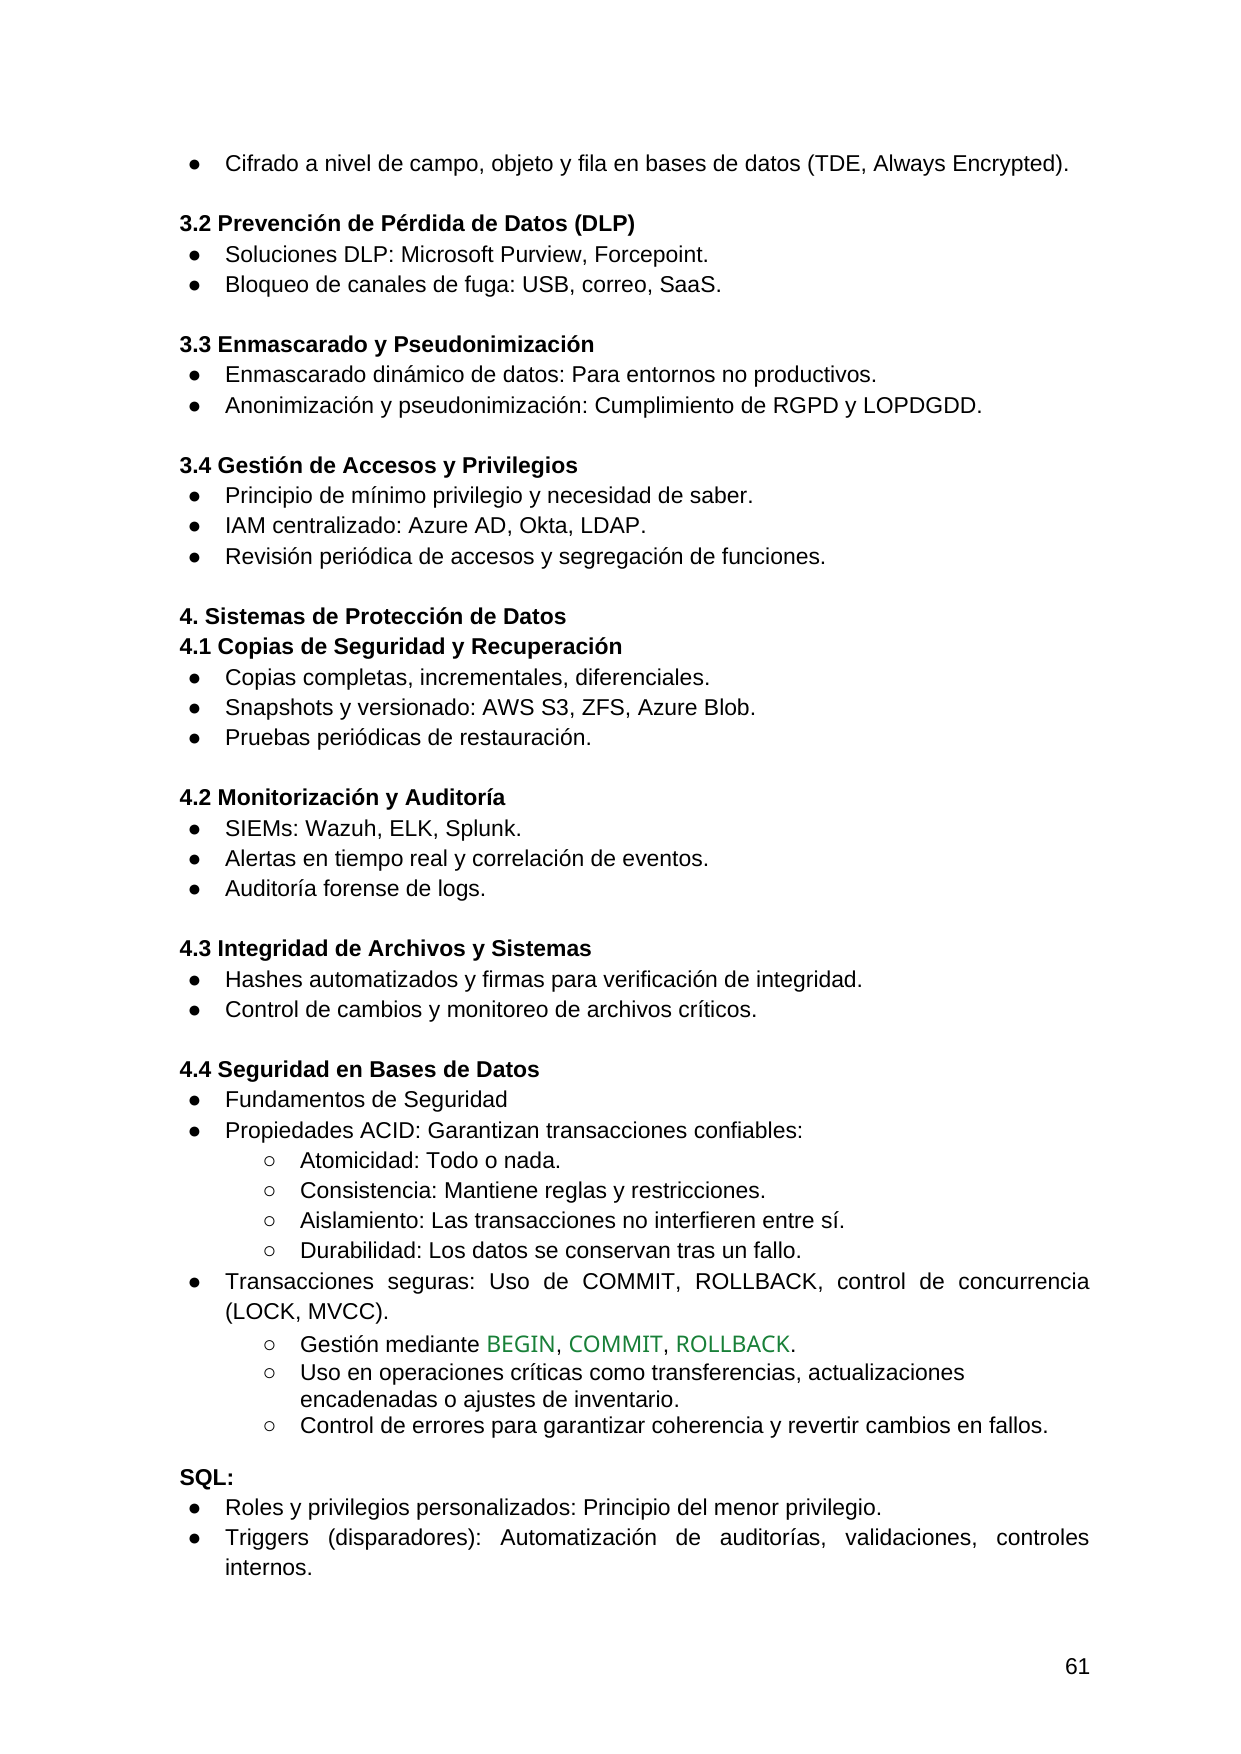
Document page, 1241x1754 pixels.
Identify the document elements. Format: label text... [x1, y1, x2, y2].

list Control de cambios y monitoreo de archivos críticos. [187, 996, 1090, 1022]
text 3.3 Enmascarado y Pseudonimización [179, 331, 1090, 358]
list Bloqueo de canales de fuga: USB, correo, SaaS. [187, 271, 1090, 297]
list Copias completas, incrementales, diferenciales. [187, 663, 1090, 690]
list Enmascarado dinámico de datos: Para entornos no productivos. [187, 361, 1090, 388]
list Propiedades ACID: Garantizan transacciones confiables: [187, 1117, 1090, 1143]
list Snapshots y versionado: AWS S3, ZFS, Azure Blob. [187, 694, 1090, 720]
text 3.2 Prevención de Pérdida de Datos (DLP) [179, 210, 1090, 237]
list Uso en operaciones críticas como transferencias, actualizaciones encadenadas o ajustes de inventario. [262, 1359, 1090, 1412]
list Consistencia: Mantiene reglas y restricciones. [262, 1177, 1090, 1203]
list Atomicidad: Todo o nada. [262, 1147, 1090, 1173]
list Revisión periódica de accesos y segregación de funciones. [187, 543, 1090, 569]
list Alertas en tiempo real y correlación de eventos. [187, 845, 1090, 871]
text 4. Sistemas de Protección de Datos [179, 603, 1090, 629]
list Cifrado a nivel de campo, objeto y fila en bases de datos (TDE, Always Encrypted). [187, 150, 1090, 176]
list Gestión mediante BEGIN, COMMIT, ROLLBACK. [262, 1328, 1090, 1359]
text 4.2 Monitorización y Auditoría [179, 784, 1090, 811]
list Fundamentos de Seguridad [187, 1086, 1090, 1113]
text 4.4 Seguridad en Bases de Datos [179, 1056, 1090, 1083]
list Roles y privilegios personalizados: Principio del menor privilegio. [187, 1494, 1090, 1520]
list Hashes automatizados y firmas para verificación de integridad. [187, 966, 1090, 992]
list IAM centralizado: Azure AD, Okta, LDAP. [187, 512, 1090, 539]
list Pruebas periódicas de restauración. [187, 724, 1090, 750]
list Soluciones DLP: Microsoft Purview, Forcepoint. [187, 241, 1090, 267]
list SIEMs: Wazuh, ELK, Splunk. [187, 814, 1090, 841]
list Transacciones seguras: Uso de COMMIT, ROLLBACK, control de concurrencia (LOCK, MVCC). [187, 1268, 1090, 1324]
text 4.1 Copias de Seguridad y Recuperación [179, 633, 1090, 660]
list Aislamiento: Las transacciones no interfieren entre sí. [262, 1207, 1090, 1234]
list Durabilidad: Los datos se conservan tras un fallo. [262, 1237, 1090, 1264]
list Principio de mínimo privilegio y necesidad de saber. [187, 482, 1090, 509]
text SQL: [179, 1463, 1090, 1490]
text 4.3 Integridad de Archivos y Sistemas [179, 935, 1090, 962]
list Auditoría forense de logs. [187, 875, 1090, 901]
list Triggers (disparadores): Automatización de auditorías, validaciones, controles internos. [187, 1524, 1090, 1580]
list Anonimización y pseudonimización: Cumplimiento de RGPD y LOPDGDD. [187, 392, 1090, 418]
list Control de errores para garantizar coherencia y revertir cambios en fallos. [262, 1412, 1090, 1438]
text 3.4 Gestión de Accesos y Privilegios [179, 452, 1090, 478]
